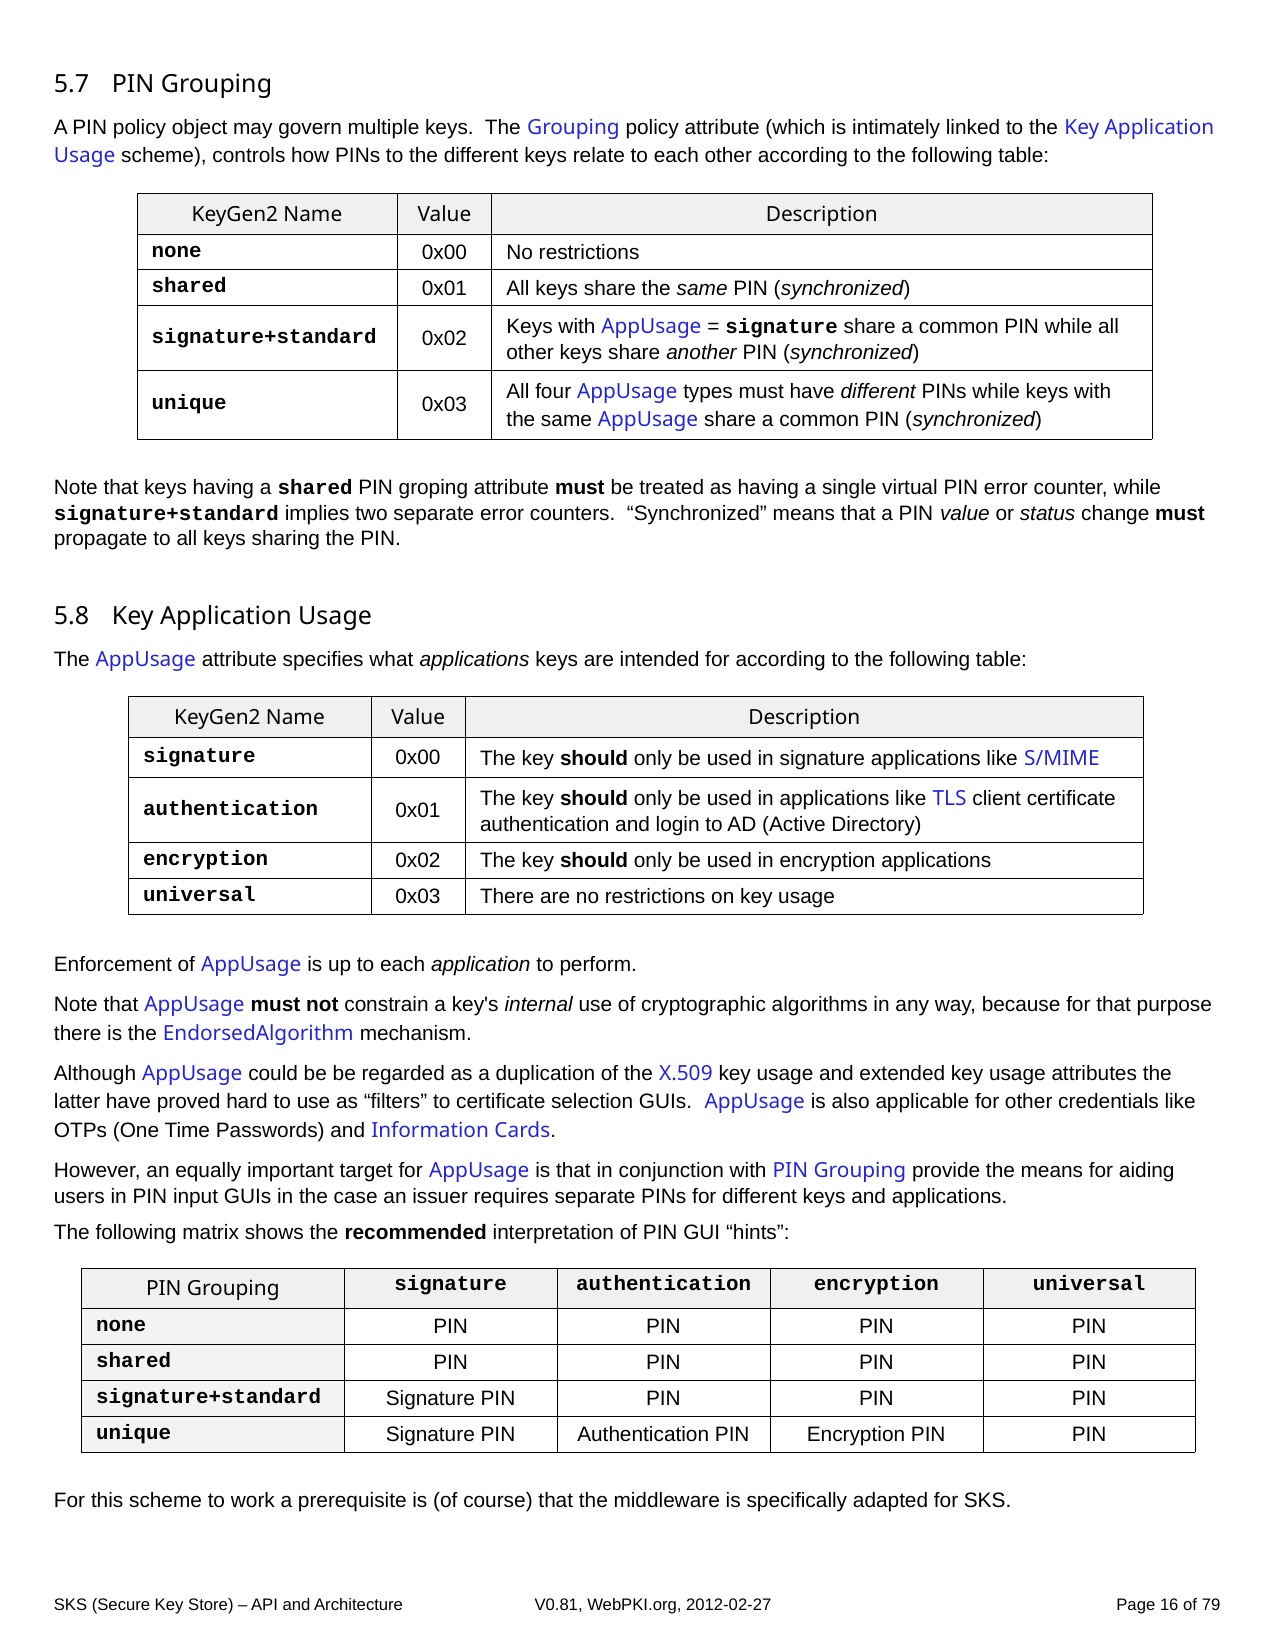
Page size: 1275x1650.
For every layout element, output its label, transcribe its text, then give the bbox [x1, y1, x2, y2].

table_header Value [398, 194, 491, 233]
table_cell Encryption PIN [771, 1417, 983, 1452]
text Note that AppUsage must not constrain a key's internal use of cryptographic algorithms in any way, because for that purpose there is the EndorsedAlgorithm mechanism. [54, 989, 1221, 1046]
table_cell PIN [984, 1381, 1195, 1416]
table_cell signature+standard [82, 1381, 344, 1416]
subtitle PIN Grouping [54, 66, 1221, 100]
table_cell PIN [984, 1345, 1195, 1380]
table_header KeyGen2 Name [138, 194, 397, 233]
table_header universal [984, 1269, 1195, 1308]
table_cell 0x03 [398, 371, 491, 439]
table_cell Authentication PIN [558, 1417, 770, 1452]
table_cell none [138, 235, 397, 269]
table_cell PIN [558, 1381, 770, 1416]
table_header Value [372, 697, 465, 737]
table_cell signature [129, 738, 371, 777]
table_cell PIN [771, 1309, 983, 1344]
table_cell universal [129, 879, 371, 913]
table_cell Signature PIN [345, 1417, 557, 1452]
table_cell 0x01 [372, 778, 465, 842]
table_header signature [345, 1269, 557, 1308]
table_cell No restrictions [492, 235, 1152, 269]
table_cell PIN [771, 1345, 983, 1380]
table_header KeyGen2 Name [129, 697, 371, 737]
table_header Description [492, 194, 1152, 233]
table_header PIN Grouping [82, 1269, 344, 1308]
subtitle Key Application Usage [54, 598, 1221, 632]
table_cell none [82, 1309, 344, 1344]
table_cell 0x00 [372, 738, 465, 777]
text Although AppUsage could be be regarded as a duplication of the X.509 key usage and extended key usage attributes the latter have proved hard to use as “filters” to certificate selection GUIs. AppUsage is also applicable for other credentials like OTPs (One Time Passwords) and Information Cards. [54, 1058, 1221, 1143]
table_cell unique [82, 1417, 344, 1452]
table_cell encryption [129, 843, 371, 878]
table_cell Signature PIN [345, 1381, 557, 1416]
table_cell All four AppUsage types must have different PINs while keys with the same AppUsage share a common PIN (synchronized) [492, 371, 1152, 439]
table_cell PIN [771, 1381, 983, 1416]
table_cell 0x02 [372, 843, 465, 878]
table_header Description [466, 697, 1143, 737]
table_cell 0x00 [398, 235, 491, 269]
text The AppUsage attribute specifies what applications keys are intended for according to the following table: [54, 644, 1221, 696]
table_cell 0x01 [398, 270, 491, 305]
table_cell PIN [984, 1309, 1195, 1344]
table_cell PIN [984, 1417, 1195, 1452]
table_cell authentication [129, 778, 371, 842]
table_cell The key should only be used in encryption applications [466, 843, 1143, 878]
table_cell PIN [345, 1345, 557, 1380]
text Note that keys having a shared PIN groping attribute must be treated as having a single virtual PIN error counter, while signature+standard implies two separate error counters. “Synchronized” means that a PIN value or status change must propagate to all keys sharing the PIN. [54, 474, 1221, 550]
table_header authentication [558, 1269, 770, 1308]
table_cell shared [82, 1345, 344, 1380]
table_cell The key should only be used in signature applications like S/MIME [466, 738, 1143, 777]
table_cell Keys with AppUsage = signature share a common PIN while all other keys share another PIN (synchronized) [492, 306, 1152, 370]
table_header encryption [771, 1269, 983, 1308]
table_cell PIN [558, 1345, 770, 1380]
text However, an equally important target for AppUsage is that in conjunction with PIN Grouping provide the means for aiding users in PIN input GUIs in the case an issuer requires separate PINs for different keys and applications. [54, 1155, 1221, 1208]
table_cell The key should only be used in applications like TLS client certificate authentication and login to AD (Active Directory) [466, 778, 1143, 842]
table_cell shared [138, 270, 397, 305]
table_cell signature+standard [138, 306, 397, 370]
table_cell There are no restrictions on key usage [466, 879, 1143, 913]
text A PIN policy object may govern multiple keys. The Grouping policy attribute (which is intimately linked to the Key Application Usage scheme), controls how PINs to the different keys relate to each other according to the following table: [54, 112, 1221, 193]
text For this scheme to work a prerequisite is (of course) that the middleware is specifically adapted for SKS. [54, 1487, 1221, 1511]
table_cell unique [138, 371, 397, 439]
table_cell All keys share the same PIN (synchronized) [492, 270, 1152, 305]
table_cell PIN [558, 1309, 770, 1344]
text The following matrix shows the recommended interpretation of PIN GUI “hints”: [54, 1219, 1221, 1243]
table_cell 0x03 [372, 879, 465, 913]
table_cell 0x02 [398, 306, 491, 370]
table_cell PIN [345, 1309, 557, 1344]
text Enforcement of AppUsage is up to each application to perform. [54, 949, 1221, 978]
